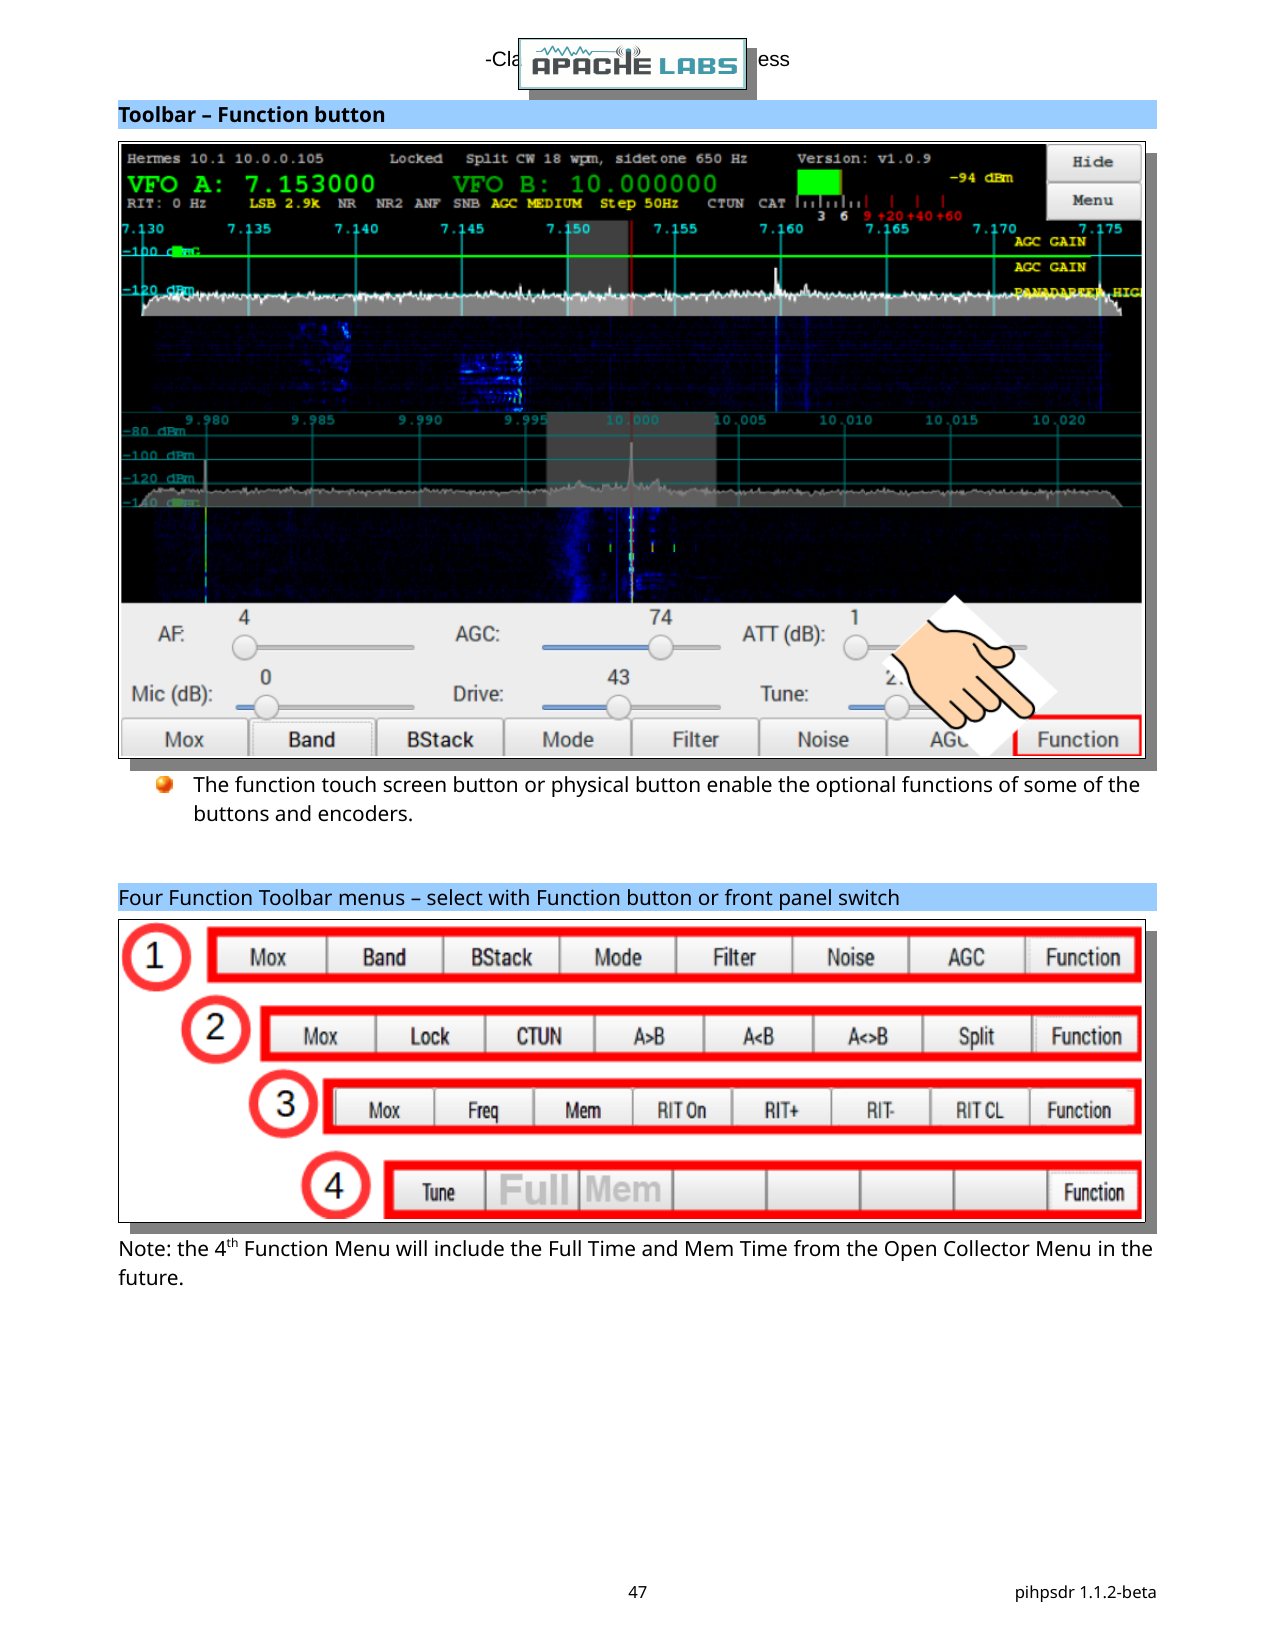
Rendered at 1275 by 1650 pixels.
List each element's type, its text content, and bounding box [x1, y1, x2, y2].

subtitle Four Function Toolbar menus – select with Function button or front panel switch [118, 883, 1157, 911]
list The function touch screen button or physical button enable the optional functions of some of the buttons and encoders. [156, 771, 1157, 827]
text Note: the 4th Function Menu will include the Full Time and Mem Time from the Open Collector Menu in the future. [118, 1223, 1157, 1291]
subtitle Toolbar – Function button [118, 100, 1157, 129]
picture [121, 922, 1142, 1219]
picture [121, 144, 1142, 756]
picture [521, 40, 744, 87]
list [156, 129, 1157, 153]
picture [156, 776, 173, 793]
